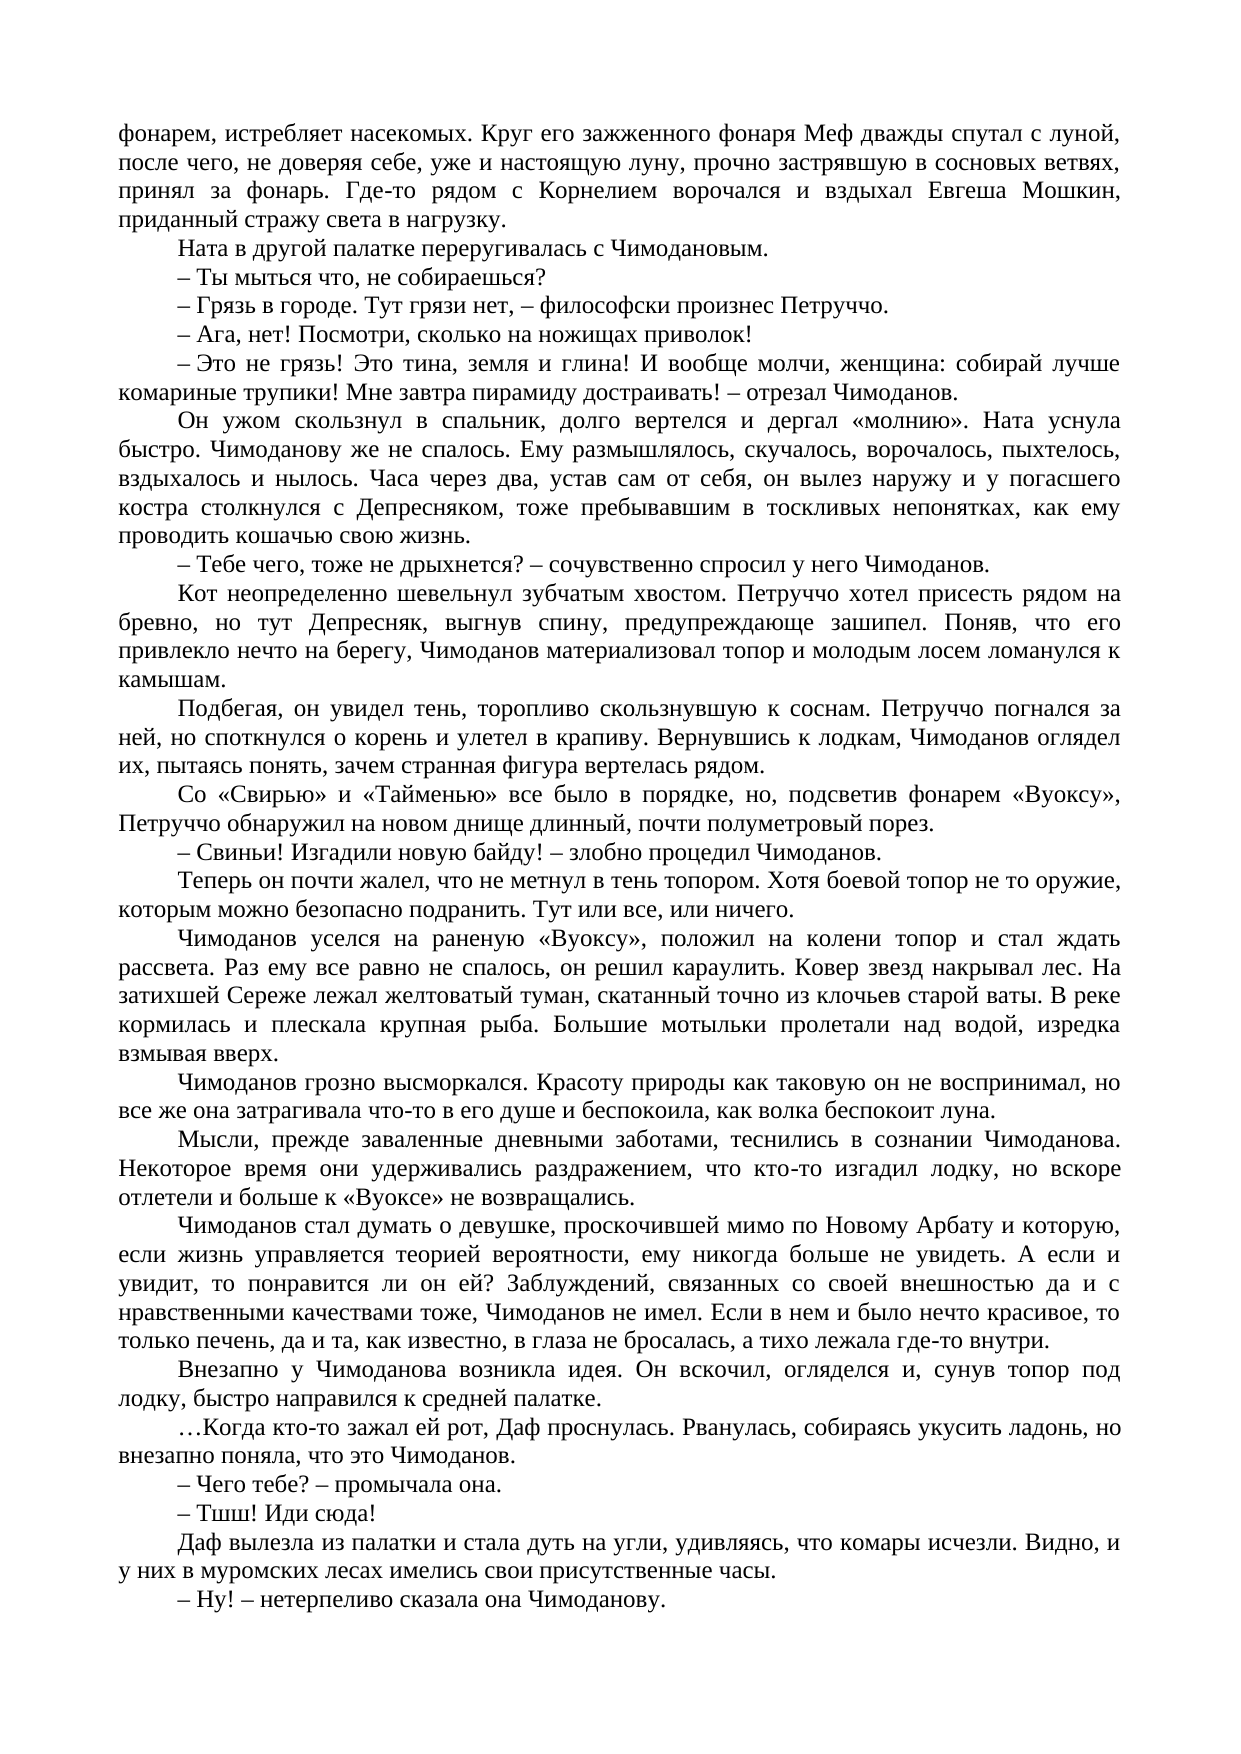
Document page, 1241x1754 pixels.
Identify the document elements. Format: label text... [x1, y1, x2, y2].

text – Свиньи! Изгадили новую байду! – злобно процедил Чимоданов. [118, 837, 1122, 866]
text Внезапно у Чимоданова возникла идея. Он вскочил, огляделся и, сунув топор под лодку, быстро направился к средней палатке. [118, 1354, 1122, 1412]
text – Тшш! Иди сюда! [118, 1498, 1122, 1527]
text – Ага, нет! Посмотри, сколько на ножищах приволок! [118, 319, 1122, 348]
text Со «Свирью» и «Тайменью» все было в порядке, но, подсветив фонарем «Вуоксу», Петруччо обнаружил на новом днище длинный, почти полуметровый порез. [118, 779, 1122, 837]
text Чимоданов стал думать о девушке, проскочившей мимо по Новому Арбату и которую, если жизнь управляется теорией вероятности, ему никогда больше не увидеть. А если и увидит, то понравится ли он ей? Заблуждений, связанных со своей внешностью да и с нравственными качествами тоже, Чимоданов не имел. Если в нем и было нечто красивое, то только печень, да и та, как известно, в глаза не бросалась, а тихо лежала где‑то внутри. [118, 1211, 1122, 1354]
text – Ну! – нетерпеливо сказала она Чимоданову. [118, 1584, 1122, 1613]
text Кот неопределенно шевельнул зубчатым хвостом. Петруччо хотел присесть рядом на бревно, но тут Депресняк, выгнув спину, предупреждающе зашипел. Поняв, что его привлекло нечто на берегу, Чимоданов материализовал топор и молодым лосем ломанулся к камышам. [118, 578, 1122, 693]
text Мысли, прежде заваленные дневными заботами, теснились в сознании Чимоданова. Некоторое время они удерживались раздражением, что кто‑то изгадил лодку, но вскоре отлетели и больше к «Вуоксе» не возвращались. [118, 1124, 1122, 1211]
text фонарем, истребляет насекомых. Круг его зажженного фонаря Меф дважды спутал с луной, после чего, не доверяя себе, уже и настоящую луну, прочно застрявшую в сосновых ветвях, принял за фонарь. Где‑то рядом с Корнелием ворочался и вздыхал Евгеша Мошкин, приданный стражу света в нагрузку. [118, 118, 1122, 233]
text Даф вылезла из палатки и стала дуть на угли, удивляясь, что комары исчезли. Видно, и у них в муромских лесах имелись свои присутственные часы. [118, 1527, 1122, 1584]
text …Когда кто‑то зажал ей рот, Даф проснулась. Рванулась, собираясь укусить ладонь, но внезапно поняла, что это Чимоданов. [118, 1412, 1122, 1469]
text Чимоданов грозно высморкался. Красоту природы как таковую он не воспринимал, но все же она затрагивала что‑то в его душе и беспокоила, как волка беспокоит луна. [118, 1067, 1122, 1124]
text Чимоданов уселся на раненую «Вуоксу», положил на колени топор и стал ждать рассвета. Раз ему все равно не спалось, он решил караулить. Ковер звезд накрывал лес. На затихшей Сереже лежал желтоватый туман, скатанный точно из клочьев старой ваты. В реке кормилась и плескала крупная рыба. Большие мотыльки пролетали над водой, изредка взмывая вверх. [118, 923, 1122, 1067]
text – Чего тебе? – промычала она. [118, 1469, 1122, 1498]
text – Ты мыться что, не собираешься? [118, 262, 1122, 291]
text Теперь он почти жалел, что не метнул в тень топором. Хотя боевой топор не то оружие, которым можно безопасно подранить. Тут или все, или ничего. [118, 866, 1122, 923]
text Ната в другой палатке переругивалась с Чимодановым. [118, 233, 1122, 262]
text Он ужом скользнул в спальник, долго вертелся и дергал «молнию». Ната уснула быстро. Чимоданову же не спалось. Ему размышлялось, скучалось, ворочалось, пыхтелось, вздыхалось и нылось. Часа через два, устав сам от себя, он вылез наружу и у погасшего костра столкнулся с Депресняком, тоже пребывавшим в тоскливых непонятках, как ему проводить кошачью свою жизнь. [118, 406, 1122, 549]
text Подбегая, он увидел тень, торопливо скользнувшую к соснам. Петруччо погнался за ней, но споткнулся о корень и улетел в крапиву. Вернувшись к лодкам, Чимоданов оглядел их, пытаясь понять, зачем странная фигура вертелась рядом. [118, 693, 1122, 779]
text – Грязь в городе. Тут грязи нет, – философски произнес Петруччо. [118, 291, 1122, 319]
text – Это не грязь! Это тина, земля и глина! И вообще молчи, женщина: собирай лучше комариные трупики! Мне завтра пирамиду достраивать! – отрезал Чимоданов. [118, 348, 1122, 406]
text – Тебе чего, тоже не дрыхнется? – сочувственно спросил у него Чимоданов. [118, 549, 1122, 578]
